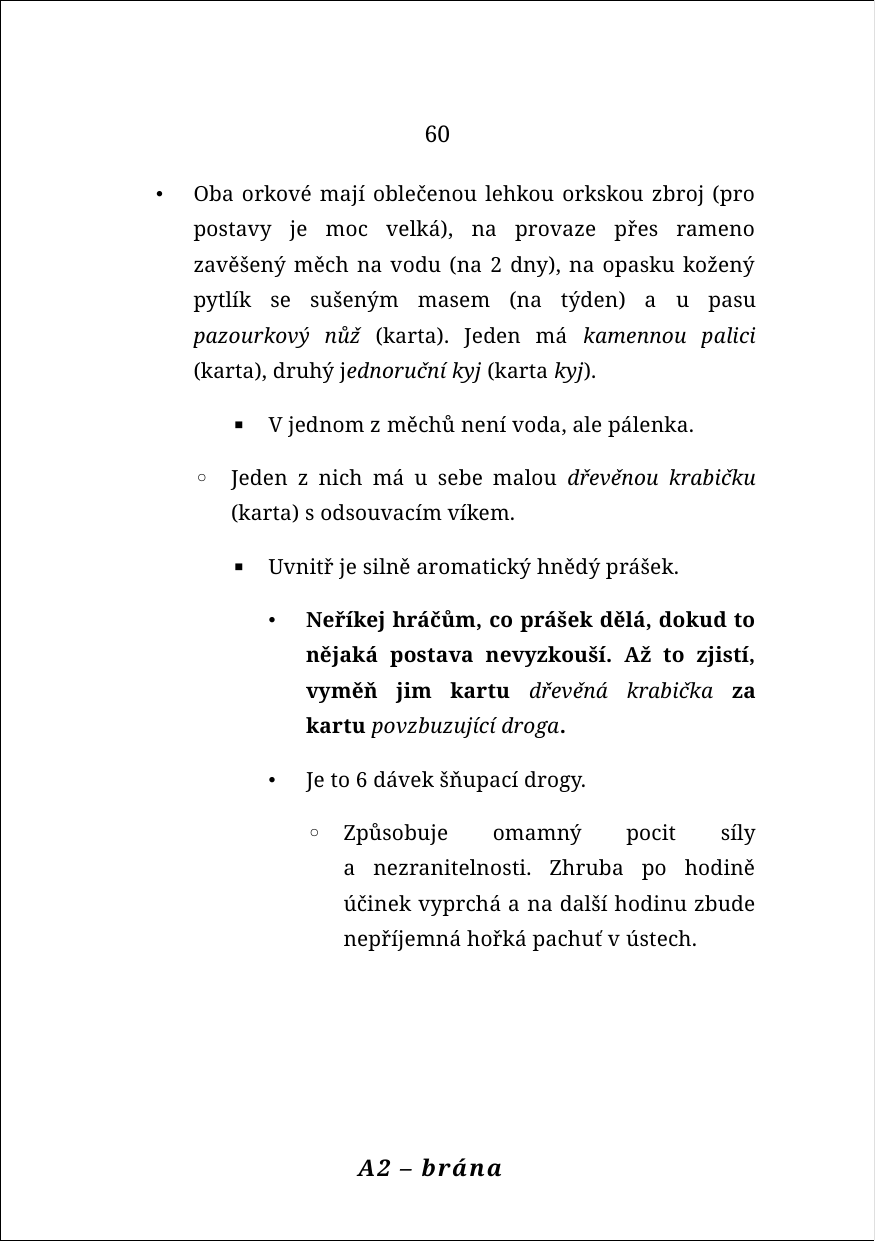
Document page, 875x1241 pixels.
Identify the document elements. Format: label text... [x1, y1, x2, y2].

list Jeden z⁠ nich má u⁠ sebe malou dřevěnou krabičku (karta) s⁠ odsouvacím víkem. [193, 463, 756, 527]
list V⁠ jednom z⁠ měchů není voda, ale pálenka. [231, 410, 756, 438]
list Je to 6 dávek šňupací drogy. [268, 765, 756, 793]
list Oba orkové mají oblečenou lehkou orkskou zbroj (pro postavy je moc velká), na provaze přes rameno zavěšený měch na vodu (na 2 dny), na opasku kožený pytlík se sušeným masem (na týden) a⁠ u⁠ pasu pazourkový nůž (karta). Jeden má kamennou palici (karta), druhý jednoruční kyj (karta kyj). [156, 179, 756, 385]
list Uvnitř je silně aromatický hnědý prášek. [231, 552, 756, 580]
list Způsobuje omamný pocit síly a⁠ nezranitelnosti. Zhruba po hodině účinek vyprchá a⁠ na další hodinu zbude nepříjemná hořká pachuť v⁠ ústech. [306, 818, 756, 953]
list Neříkej hráčům, co prášek dělá, dokud to nějaká postava nevyzkouší. Až to zjistí, vyměň jim kartu dřevěná krabička za kartu povzbuzující droga. [268, 605, 756, 740]
